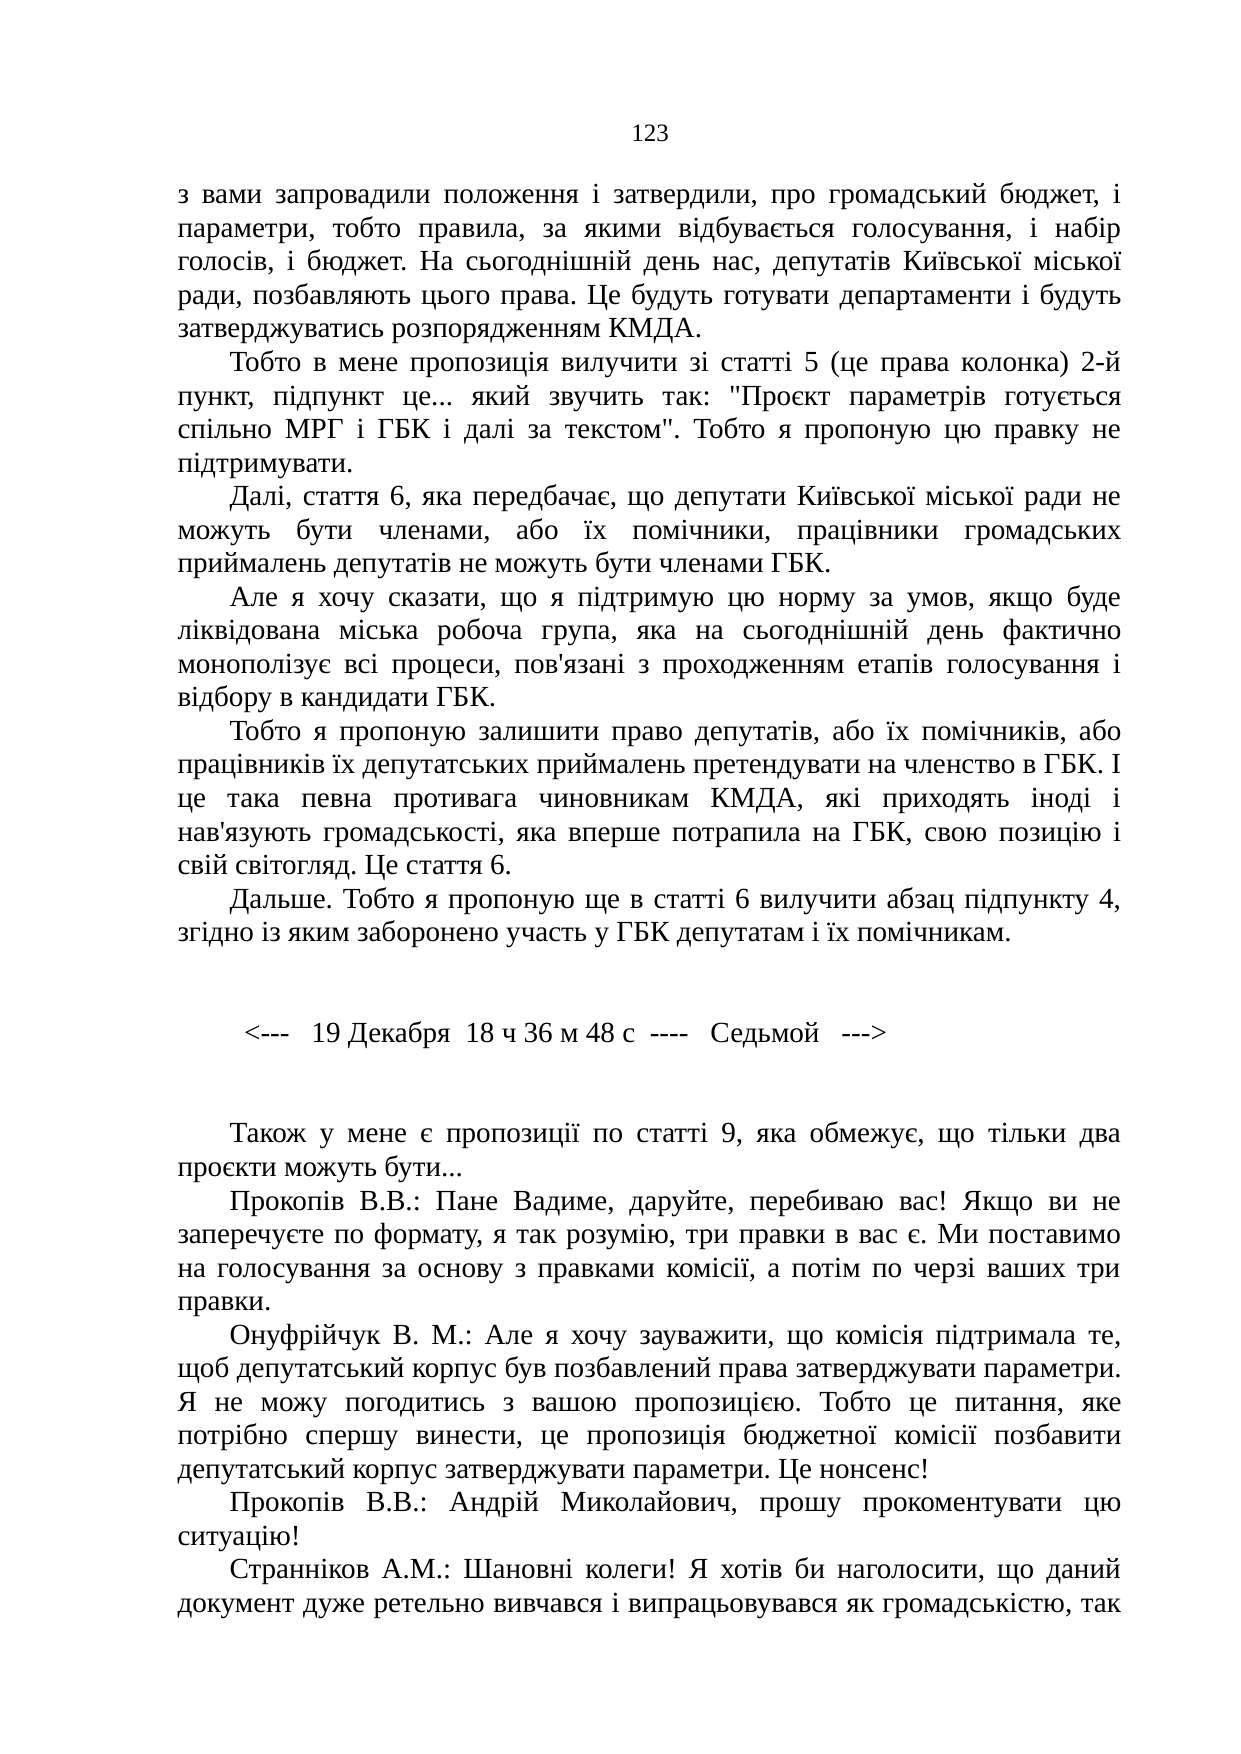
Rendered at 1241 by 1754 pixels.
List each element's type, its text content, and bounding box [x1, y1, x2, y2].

text <--- 19 Декабря 18 ч 36 м 48 с ---- Седьмой ---> [177, 1015, 1122, 1048]
text Онуфрійчук В. М.: Але я хочу зауважити, що комісія підтримала те, щоб депутатський корпус був позбавлений права затверджувати параметри. Я не можу погодитись з вашою пропозицією. Тобто це питання, яке потрібно спершу винести, це пропозиція бюджетної комісії позбавити депутатський корпус затверджувати параметри. Це нонсенс! [177, 1317, 1122, 1484]
text Дальше. Тобто я пропоную ще в статті 6 вилучити абзац підпункту 4, згідно із яким заборонено участь у ГБК депутатам і їх помічникам. [177, 881, 1122, 948]
text Далі, стаття 6, яка передбачає, що депутати Київської міської ради не можуть бути членами, або їх помічники, працівники громадських приймалень депутатів не можуть бути членами ГБК. [177, 478, 1122, 579]
text Тобто в мене пропозиція вилучити зі статті 5 (це права колонка) 2-й пункт, підпункт це... який звучить так: "Проєкт параметрів готується спільно МРГ і ГБК і далі за текстом". Тобто я пропоную цю правку не підтримувати. [177, 344, 1122, 478]
text Прокопів В.В.: Андрій Миколайович, прошу прокоментувати цю ситуацію! [177, 1484, 1122, 1552]
text з вами запровадили положення і затвердили, про громадський бюджет, і параметри, тобто правила, за якими відбувається голосування, і набір голосів, і бюджет. На сьогоднішній день нас, депутатів Київської міської ради, позбавляють цього права. Це будуть готувати департаменти і будуть затверджуватись розпорядженням КМДА. [177, 176, 1122, 344]
text Також у мене є пропозиції по статті 9, яка обмежує, що тільки два проєкти можуть бути... [177, 1116, 1122, 1183]
text Прокопів В.В.: Пане Вадиме, даруйте, перебиваю вас! Якщо ви не заперечуєте по формату, я так розумію, три правки в вас є. Ми поставимо на голосування за основу з правками комісії, а потім по черзі ваших три правки. [177, 1183, 1122, 1317]
text Тобто я пропоную залишити право депутатів, або їх помічників, або працівників їх депутатських приймалень претендувати на членство в ГБК. І це така певна противага чиновникам КМДА, які приходять іноді і нав'язують громадськості, яка вперше потрапила на ГБК, свою позицію і свій світогляд. Це стаття 6. [177, 713, 1122, 881]
text Але я хочу сказати, що я підтримую цю норму за умов, якщо буде ліквідована міська робоча група, яка на сьогоднішній день фактично монополізує всі процеси, пов'язані з проходженням етапів голосування і відбору в кандидати ГБК. [177, 579, 1122, 713]
text Странніков А.М.: Шановні колеги! Я хотів би наголосити, що даний документ дуже ретельно вивчався і випрацьовувався як громадськістю, так [177, 1552, 1122, 1619]
